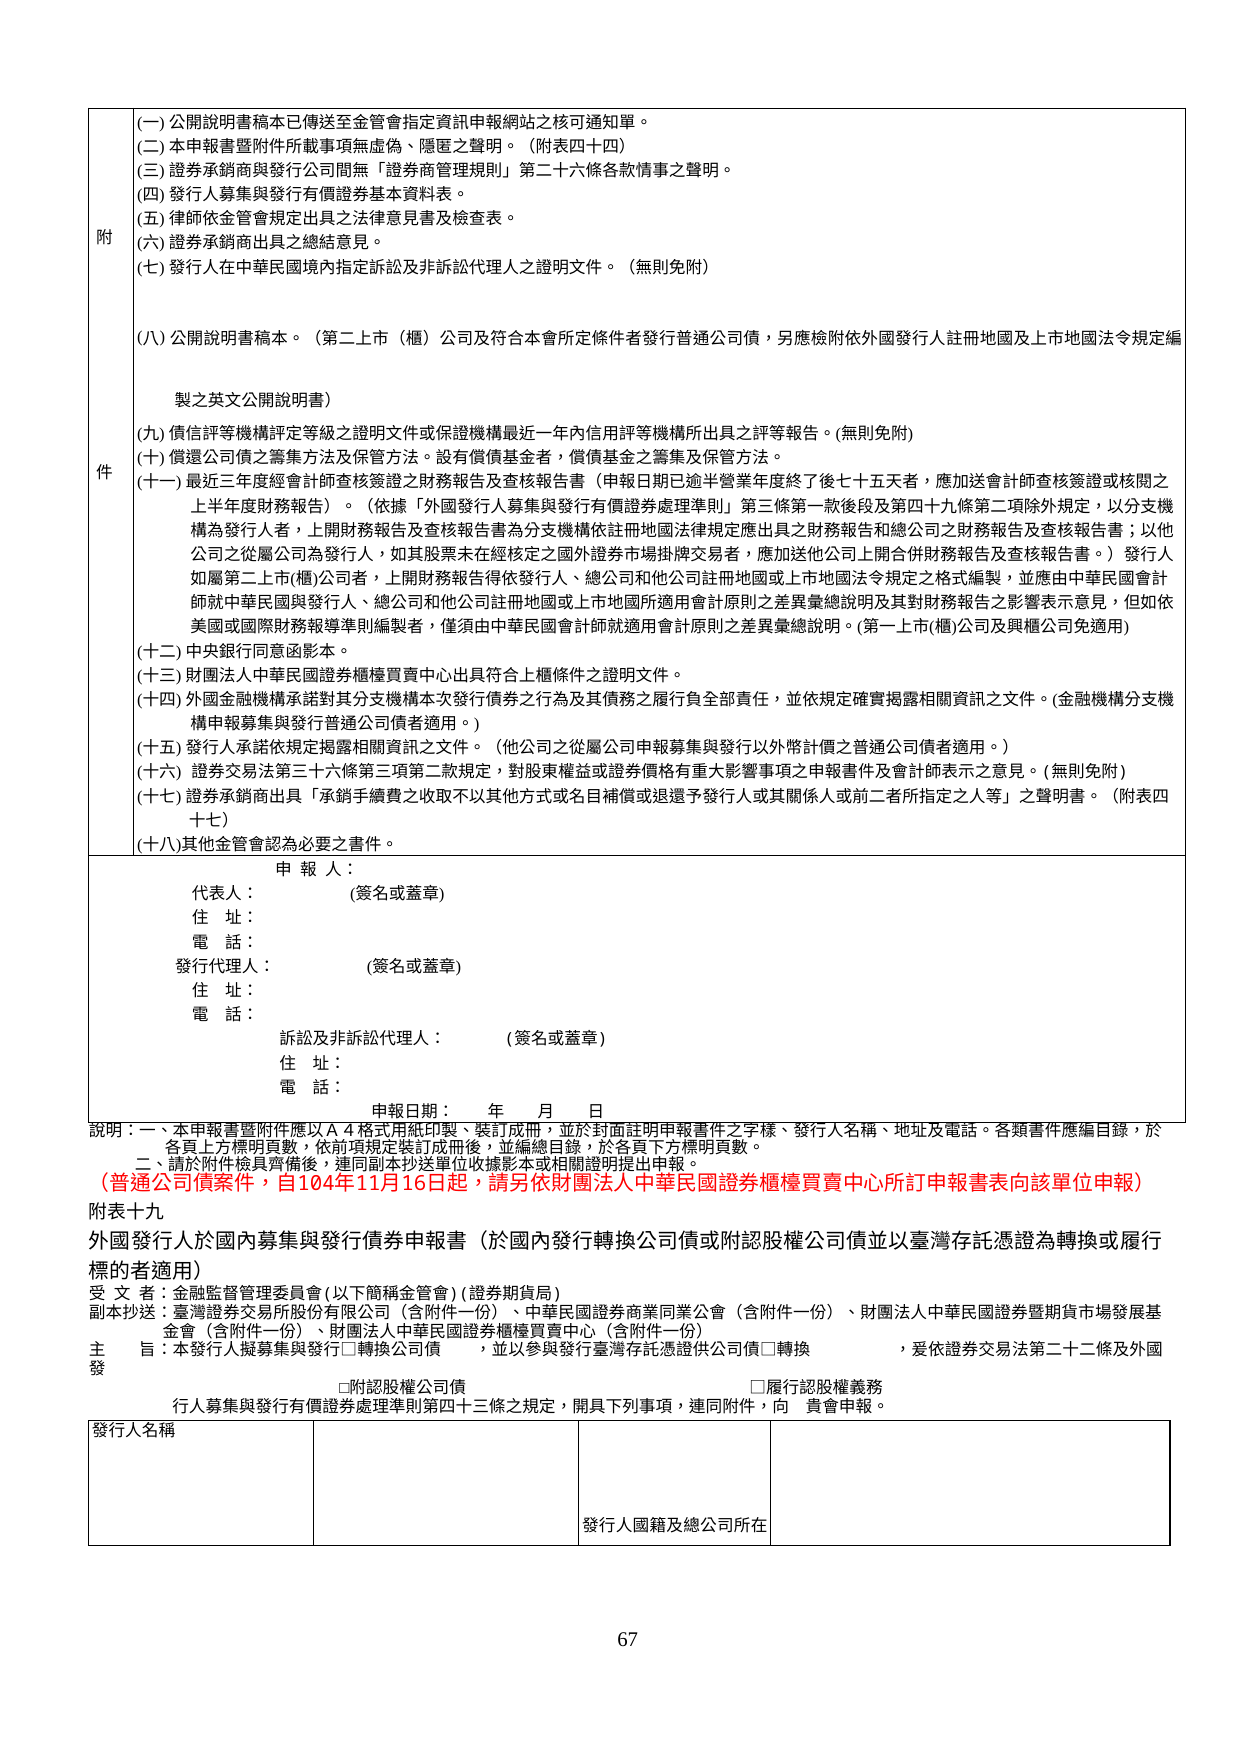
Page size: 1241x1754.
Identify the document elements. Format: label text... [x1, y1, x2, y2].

text 說明：一、本申報書暨附件應以Ａ４格式用紙印製、裝訂成冊，並於封面註明申報書件之字樣、發行人名稱、地址及電話。各類書件應編目錄，於各頁上方標明頁數，依前項規定裝訂成冊後，並編總目錄，於各頁下方標明頁數。 [89, 1123, 1166, 1157]
table_header 發行人國籍及總公司所在 [579, 1421, 770, 1545]
text 主 旨：本發行人擬募集與發行□轉換公司債 ，並以參與發行臺灣存託憑證供公司債□轉換 ，爰依證券交易法第二十二條及外國發 [89, 1341, 1166, 1378]
text 受 文 者：金融監督管理委員會(以下簡稱金管會)(證券期貨局) [89, 1284, 1166, 1303]
text 外國發行人於國內募集與發行債券申報書（於國內發行轉換公司債或附認股權公司債並以臺灣存託憑證為轉換或履行標的者適用） [89, 1224, 1166, 1284]
table_header 發行人名稱 [89, 1421, 313, 1545]
text □附認股權公司債 □履行認股權義務 [307, 1378, 1166, 1397]
text 附表十九 [89, 1197, 1166, 1224]
table_cell (一) 公開說明書稿本已傳送至金管會指定資訊申報網站之核可通知單。 (二) 本申報書暨附件所載事項無虛偽、隱匿之聲明。（附表四十四） (三) 證券承銷商與發行公司間無「證券商管理規則」第二十六條各款情事之聲明。 (四) 發行人募集與發行有價證券基本資料表。 (五) 律師依金管會規定出具之法律意見書及檢查表。 (六) 證券承銷商出具之總結意見。 (七) 發行人在中華民國境內指定訴訟及非訴訟代理人之證明文件。（無則免附） (八) 公開說明書稿本。（第二上市（櫃）公司及符合本會所定條件者發行普通公司債，另應檢附依外國發行人註冊地國及上市地國法令規定編製之英文公開說明書） (九) 債信評等機構評定等級之證明文件或保證機構最近一年內信用評等機構所出具之評等報告。(無則免附) (十) 償還公司債之籌集方法及保管方法。設有償債基金者，償債基金之籌集及保管方法。 (十一) 最近三年度經會計師查核簽證之財務報告及查核報告書（申報日期已逾半營業年度終了後七十五天者，應加送會計師查核簽證或核閱之上半年度財務報告）。（依據「外國發行人募集與發行有價證券處理準則」第三條第一款後段及第四十九條第二項除外規定，以分支機構為發行人者，上開財務報告及查核報告書為分支機構依註冊地國法律規定應出具之財務報告和總公司之財務報告及查核報告書；以他公司之從屬公司為發行人，如其股票未在經核定之國外證券市場掛牌交易者，應加送他公司上開合併財務報告及查核報告書。）發行人如屬第二上市(櫃)公司者，上開財務報告得依發行人、總公司和他公司註冊地國或上市地國法令規定之格式編製，並應由中華民國會計師就中華民國與發行人、總公司和他公司註冊地國或上市地國所適用會計原則之差異彙總說明及其對財務報告之影響表示意見，但如依美國或國際財務報導準則編製者，僅須由中華民國會計師就適用會計原則之差異彙總說明。(第一上市(櫃)公司及興櫃公司免適用) (十二) 中央銀行同意函影本。 (十三) 財團法人中華民國證券櫃檯買賣中心出具符合上櫃條件之證明文件。 (十四) 外國金融機構承諾對其分支機構本次發行債券之行為及其債務之履行負全部責任，並依規定確實揭露相關資訊之文件。(金融機構分支機構申報募集與發行普通公司債者適用。) (十五) 發行人承諾依規定揭露相關資訊之文件。（他公司之從屬公司申報募集與發行以外幣計價之普通公司債者適用。） (十六) 證券交易法第三十六條第三項第二款規定，對股東權益或證券價格有重大影響事項之申報書件及會計師表示之意見。(無則免附) (十七) 證券承銷商出具「承銷手續費之收取不以其他方式或名目補償或退還予發行人或其關係人或前二者所指定之人等」之聲明書。（附表四十七） (十八)其他金管會認為必要之書件。 [134, 109, 1185, 855]
text （普通公司債案件，自104年11月16日起，請另依財團法人中華民國證券櫃檯買賣中心所訂申報書表向該單位申報） [89, 1173, 1166, 1194]
text 行人募集與發行有價證券處理準則第四十三條之規定，開具下列事項，連同附件，向 貴會申報。 [89, 1397, 1166, 1416]
table_cell 附 件 [89, 109, 133, 855]
text 二、請於附件檢具齊備後，連同副本抄送單位收據影本或相關證明提出申報。 [101, 1157, 1166, 1173]
text 副本抄送：臺灣證券交易所股份有限公司（含附件一份）、中華民國證券商業同業公會（含附件一份）、財團法人中華民國證券暨期貨市場發展基金會（含附件一份）、財團法人中華民國證券櫃檯買賣中心（含附件一份） [89, 1303, 1166, 1341]
table_header [314, 1421, 578, 1545]
table_cell 申 報 人： 代表人： (簽名或蓋章) 住 址： 電 話： 發行代理人： (簽名或蓋章) 住 址： 電 話： 訴訟及非訴訟代理人： (簽名或蓋章) 住 址： 電 話： 申報日期： 年 月 日 [89, 856, 1185, 1122]
table_header [771, 1421, 1169, 1545]
